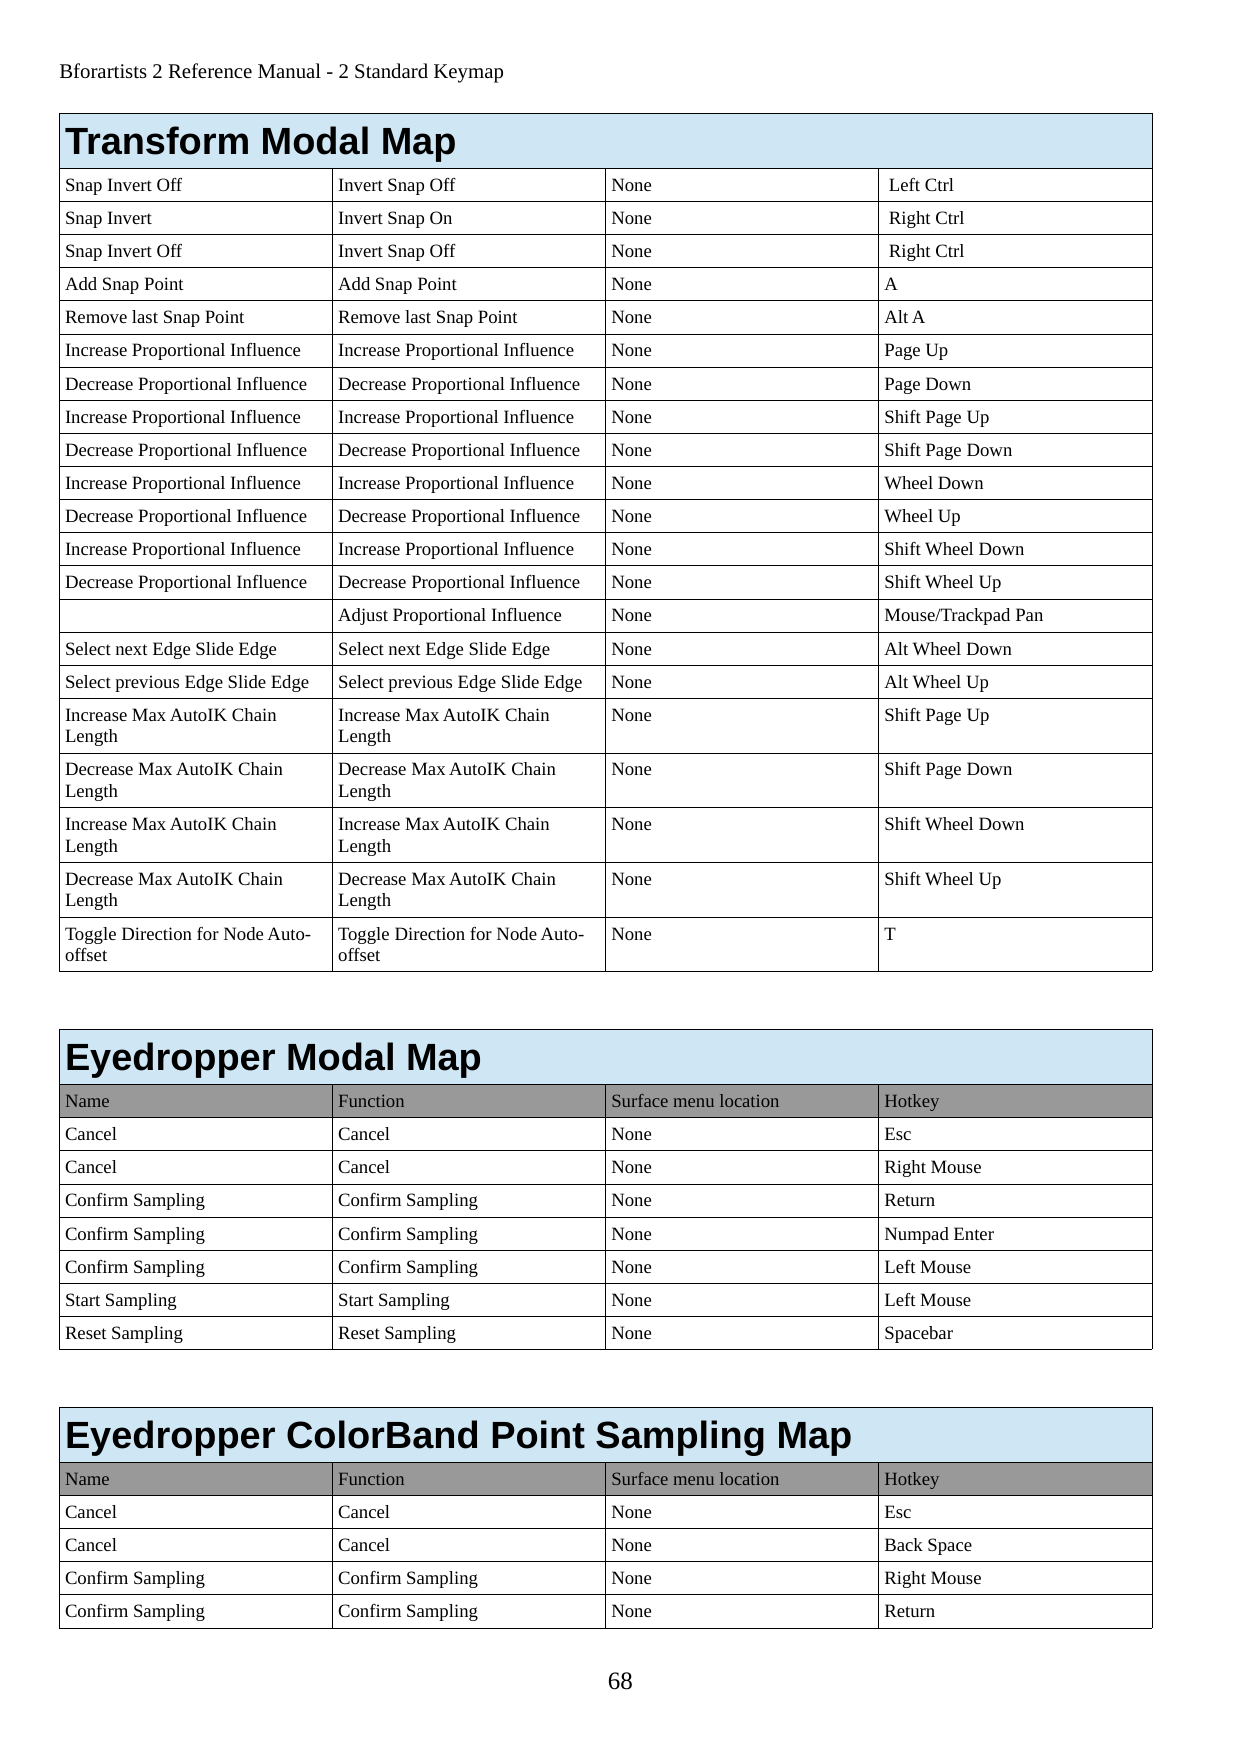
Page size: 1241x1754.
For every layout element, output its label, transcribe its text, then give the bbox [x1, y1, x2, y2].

table_cell Decrease Proportional Influence [60, 434, 332, 466]
table_cell Increase Proportional Influence [333, 467, 605, 499]
table_cell Snap Invert Off [60, 169, 332, 201]
table_cell None [606, 169, 878, 201]
table_cell Increase Proportional Influence [60, 335, 332, 367]
table_cell Alt Wheel Down [879, 633, 1152, 665]
table_cell Increase Proportional Influence [60, 401, 332, 433]
table_cell Add Snap Point [333, 268, 605, 300]
table_cell Invert Snap Off [333, 235, 605, 267]
table_cell Start Sampling [333, 1284, 605, 1316]
table_cell None [606, 1595, 878, 1627]
table_cell Right Ctrl [879, 235, 1152, 267]
table_cell Decrease Proportional Influence [333, 368, 605, 400]
table_cell Wheel Up [879, 500, 1152, 532]
table_cell Right Mouse [879, 1151, 1152, 1183]
table_cell None [606, 1218, 878, 1250]
table_cell Cancel [333, 1496, 605, 1528]
table_cell Left Mouse [879, 1251, 1152, 1283]
table_cell Shift Wheel Up [879, 566, 1152, 598]
table_cell Decrease Proportional Influence [60, 368, 332, 400]
table_cell Surface menu location [606, 1463, 878, 1495]
table_cell Left Ctrl [879, 169, 1152, 201]
table_header Transform Modal Map [60, 114, 1152, 168]
table_cell None [606, 1118, 878, 1150]
table_cell Increase Proportional Influence [333, 401, 605, 433]
table_cell Cancel [60, 1529, 332, 1561]
table_cell Decrease Proportional Influence [60, 500, 332, 532]
table_cell Toggle Direction for Node Auto-offset [333, 918, 605, 971]
table_cell None [606, 235, 878, 267]
table_cell Adjust Proportional Influence [333, 600, 605, 632]
table_cell None [606, 202, 878, 234]
table_cell Confirm Sampling [60, 1595, 332, 1627]
table_cell Wheel Down [879, 467, 1152, 499]
table_cell Decrease Max AutoIK Chain Length [60, 863, 332, 917]
table_cell Hotkey [879, 1463, 1152, 1495]
table_cell Cancel [333, 1529, 605, 1561]
table_cell Numpad Enter [879, 1218, 1152, 1250]
table_cell Cancel [60, 1118, 332, 1150]
table_cell Increase Proportional Influence [333, 533, 605, 565]
table_cell Toggle Direction for Node Auto-offset [60, 918, 332, 971]
table_cell Cancel [60, 1496, 332, 1528]
table_cell None [606, 1185, 878, 1217]
table_cell Esc [879, 1118, 1152, 1150]
table_cell Start Sampling [60, 1284, 332, 1316]
table_cell Increase Max AutoIK Chain Length [60, 699, 332, 752]
table_cell Confirm Sampling [333, 1185, 605, 1217]
table_cell Confirm Sampling [333, 1562, 605, 1594]
table_cell Confirm Sampling [60, 1218, 332, 1250]
table_cell Decrease Proportional Influence [60, 566, 332, 598]
table_cell Remove last Snap Point [333, 301, 605, 333]
table_cell Select previous Edge Slide Edge [333, 666, 605, 698]
table_cell None [606, 754, 878, 807]
table_cell None [606, 1251, 878, 1283]
table_cell None [606, 401, 878, 433]
table_cell Shift Page Up [879, 699, 1152, 752]
table_cell None [606, 600, 878, 632]
table_cell T [879, 918, 1152, 971]
table_cell None [606, 268, 878, 300]
table_cell Select next Edge Slide Edge [60, 633, 332, 665]
table_cell None [606, 1529, 878, 1561]
table_cell Confirm Sampling [333, 1251, 605, 1283]
table_cell None [606, 1562, 878, 1594]
table_cell None [606, 666, 878, 698]
table_cell Decrease Max AutoIK Chain Length [333, 863, 605, 917]
table_cell Increase Proportional Influence [60, 467, 332, 499]
table_cell Invert Snap Off [333, 169, 605, 201]
table_cell Mouse/Trackpad Pan [879, 600, 1152, 632]
table_cell Right Ctrl [879, 202, 1152, 234]
table_cell None [606, 633, 878, 665]
table_cell Select next Edge Slide Edge [333, 633, 605, 665]
table_cell Confirm Sampling [333, 1218, 605, 1250]
table_cell Confirm Sampling [60, 1251, 332, 1283]
table_header Eyedropper Modal Map [60, 1030, 1152, 1084]
table_cell Decrease Max AutoIK Chain Length [60, 754, 332, 807]
table_cell Snap Invert Off [60, 235, 332, 267]
table_cell None [606, 699, 878, 752]
table_cell Increase Max AutoIK Chain Length [333, 699, 605, 752]
table_cell None [606, 500, 878, 532]
table_cell Increase Proportional Influence [60, 533, 332, 565]
table_cell Invert Snap On [333, 202, 605, 234]
table_cell Name [60, 1085, 332, 1117]
table_cell Hotkey [879, 1085, 1152, 1117]
table_cell Back Space [879, 1529, 1152, 1561]
table_cell Reset Sampling [333, 1317, 605, 1349]
table_cell None [606, 566, 878, 598]
table_cell None [606, 1496, 878, 1528]
table_cell Shift Wheel Down [879, 533, 1152, 565]
table_cell Shift Page Down [879, 434, 1152, 466]
table_cell Cancel [333, 1151, 605, 1183]
table_cell Remove last Snap Point [60, 301, 332, 333]
table_cell None [606, 863, 878, 917]
table_cell Decrease Max AutoIK Chain Length [333, 754, 605, 807]
table_cell Function [333, 1085, 605, 1117]
table_cell Function [333, 1463, 605, 1495]
table_cell Shift Page Down [879, 754, 1152, 807]
table_cell [60, 600, 332, 632]
table_cell Shift Wheel Down [879, 808, 1152, 862]
table_cell Decrease Proportional Influence [333, 566, 605, 598]
table_cell None [606, 533, 878, 565]
table_cell Shift Wheel Up [879, 863, 1152, 917]
table_cell Spacebar [879, 1317, 1152, 1349]
table_cell Select previous Edge Slide Edge [60, 666, 332, 698]
table_cell Confirm Sampling [60, 1185, 332, 1217]
table_cell None [606, 1317, 878, 1349]
table_cell Increase Proportional Influence [333, 335, 605, 367]
table_cell Alt A [879, 301, 1152, 333]
table_cell None [606, 1284, 878, 1316]
table_cell Decrease Proportional Influence [333, 434, 605, 466]
table_cell Shift Page Up [879, 401, 1152, 433]
table_cell Snap Invert [60, 202, 332, 234]
table_cell Add Snap Point [60, 268, 332, 300]
table_cell Esc [879, 1496, 1152, 1528]
table_header Eyedropper ColorBand Point Sampling Map [60, 1408, 1152, 1462]
table_cell Right Mouse [879, 1562, 1152, 1594]
table_cell Return [879, 1185, 1152, 1217]
table_cell Cancel [60, 1151, 332, 1183]
table_cell Surface menu location [606, 1085, 878, 1117]
table_cell Name [60, 1463, 332, 1495]
table_cell None [606, 1151, 878, 1183]
table_cell A [879, 268, 1152, 300]
table_cell Left Mouse [879, 1284, 1152, 1316]
table_cell Reset Sampling [60, 1317, 332, 1349]
table_cell Increase Max AutoIK Chain Length [60, 808, 332, 862]
table_cell None [606, 808, 878, 862]
table_cell None [606, 368, 878, 400]
table_cell Return [879, 1595, 1152, 1627]
table_cell Decrease Proportional Influence [333, 500, 605, 532]
table_cell Page Down [879, 368, 1152, 400]
table_cell None [606, 467, 878, 499]
table_cell Alt Wheel Up [879, 666, 1152, 698]
table_cell None [606, 301, 878, 333]
table_cell Confirm Sampling [333, 1595, 605, 1627]
table_cell Confirm Sampling [60, 1562, 332, 1594]
table_cell None [606, 918, 878, 971]
table_cell Increase Max AutoIK Chain Length [333, 808, 605, 862]
table_cell Cancel [333, 1118, 605, 1150]
table_cell None [606, 434, 878, 466]
table_cell None [606, 335, 878, 367]
table_cell Page Up [879, 335, 1152, 367]
